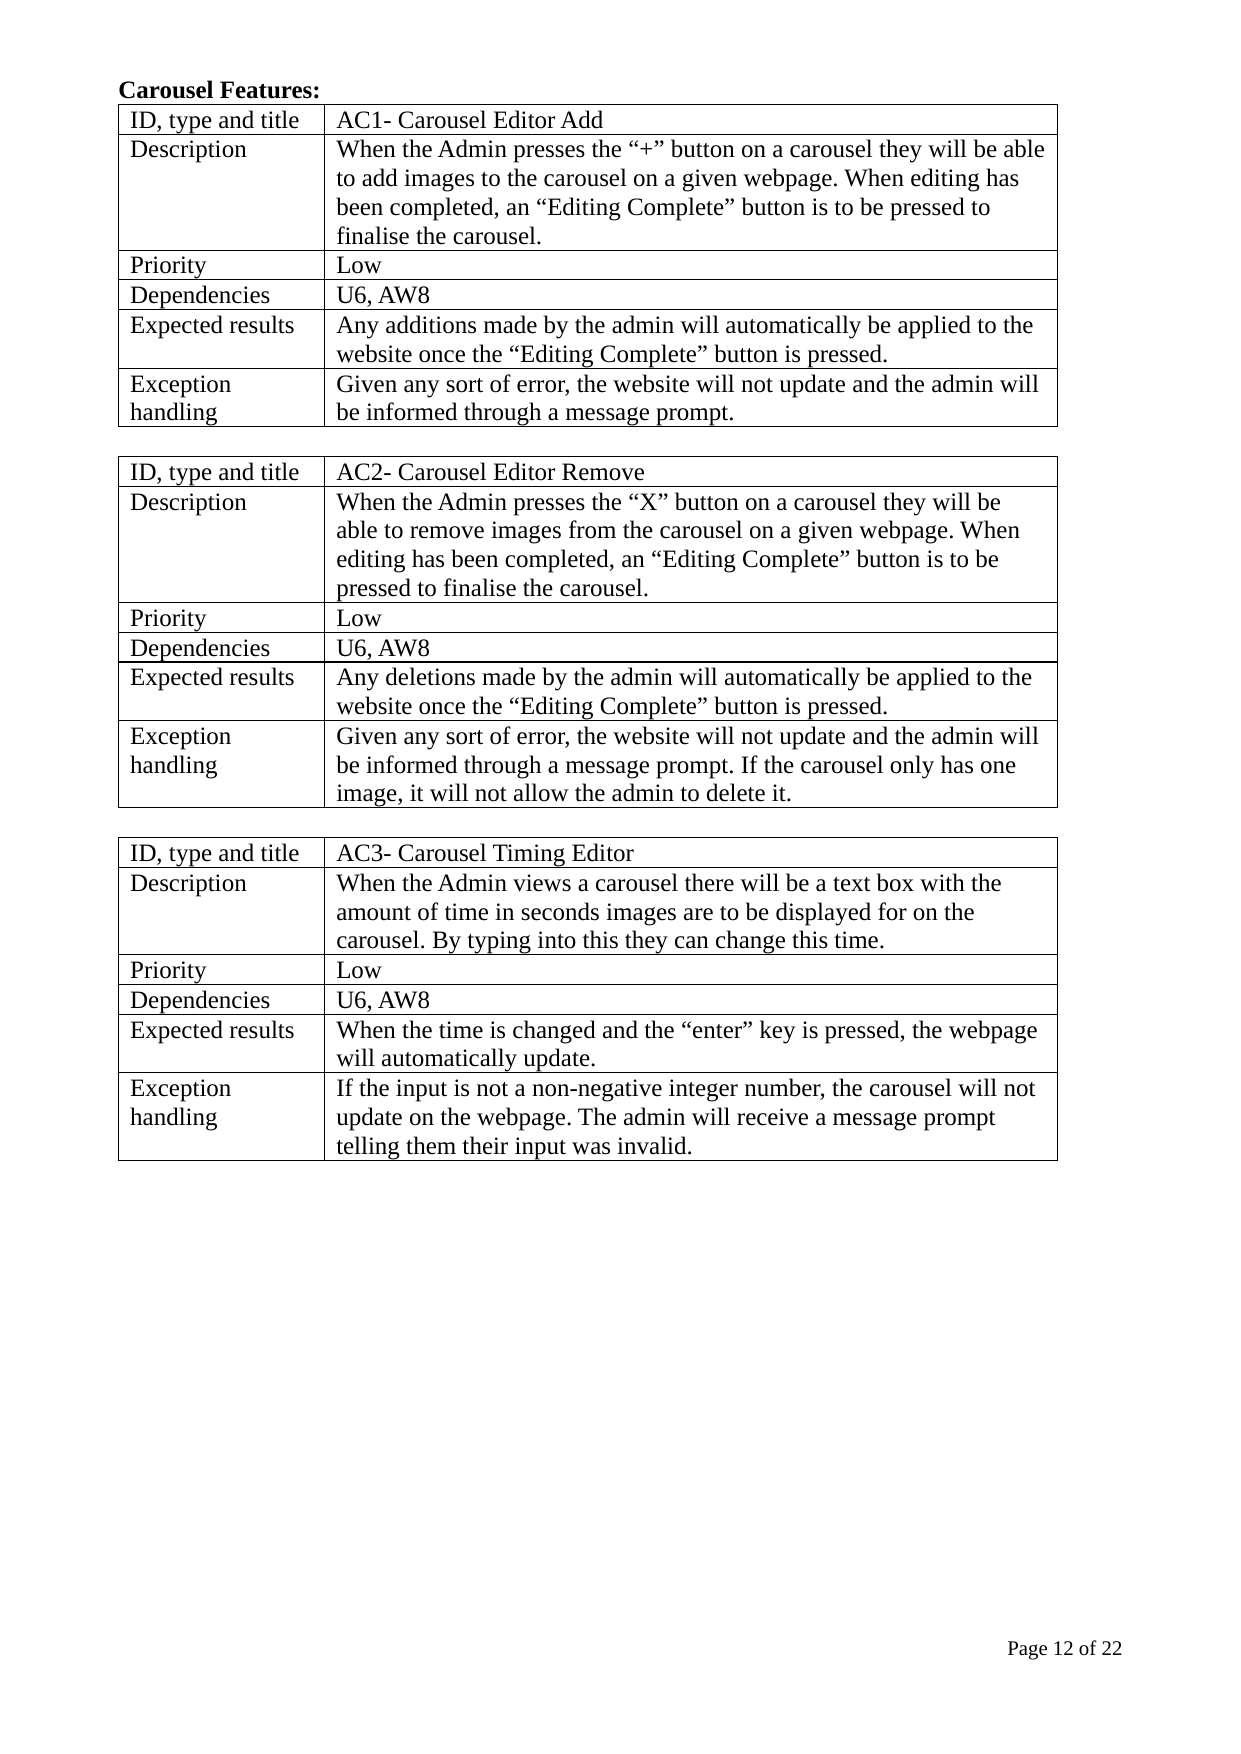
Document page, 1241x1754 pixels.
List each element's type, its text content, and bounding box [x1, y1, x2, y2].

text Carousel Features: [118, 75, 1122, 104]
table_header ID, type and title [119, 457, 324, 486]
table_cell Low [325, 603, 1057, 632]
table_header ID, type and title [119, 105, 324, 133]
table_cell Expected results [119, 310, 324, 368]
table_cell Given any sort of error, the website will not update and the admin will be informed through a message prompt. [325, 369, 1057, 426]
table_cell Description [119, 135, 324, 249]
table_cell Any additions made by the admin will automatically be applied to the website once the “Editing Complete” button is pressed. [325, 310, 1057, 368]
table_cell U6, AW8 [325, 280, 1057, 309]
table_header AC1- Carousel Editor Add [325, 105, 1057, 133]
table_cell U6, AW8 [325, 985, 1057, 1014]
table_cell When the Admin presses the “+” button on a carousel they will be able to add images to the carousel on a given webpage. When editing has been completed, an “Editing Complete” button is to be pressed to finalise the carousel. [325, 135, 1057, 249]
table_cell Priority [119, 603, 324, 632]
table_cell Exception handling [119, 721, 324, 807]
table_cell When the time is changed and the “enter” key is pressed, the webpage will automatically update. [325, 1015, 1057, 1072]
table_cell Any deletions made by the admin will automatically be applied to the website once the “Editing Complete” button is pressed. [325, 663, 1057, 720]
table_cell Low [325, 955, 1057, 984]
table_cell Given any sort of error, the website will not update and the admin will be informed through a message prompt. If the carousel only has one image, it will not allow the admin to delete it. [325, 721, 1057, 807]
table_cell Low [325, 251, 1057, 279]
table_cell Dependencies [119, 633, 324, 661]
table_header AC2- Carousel Editor Remove [325, 457, 1057, 486]
table_header ID, type and title [119, 838, 324, 867]
table_cell Description [119, 487, 324, 602]
table_cell When the Admin presses the “X” button on a carousel they will be able to remove images from the carousel on a given webpage. When editing has been completed, an “Editing Complete” button is to be pressed to finalise the carousel. [325, 487, 1057, 602]
table_header AC3- Carousel Timing Editor [325, 838, 1057, 867]
table_cell Exception handling [119, 1073, 324, 1159]
table_cell Expected results [119, 663, 324, 720]
table_cell Dependencies [119, 985, 324, 1014]
table_cell Priority [119, 955, 324, 984]
table_cell Description [119, 868, 324, 954]
table_cell Priority [119, 251, 324, 279]
table_cell Expected results [119, 1015, 324, 1072]
table_cell If the input is not a non-negative integer number, the carousel will not update on the webpage. The admin will receive a message prompt telling them their input was invalid. [325, 1073, 1057, 1159]
table_cell U6, AW8 [325, 633, 1057, 661]
table_cell Exception handling [119, 369, 324, 426]
table_cell When the Admin views a carousel there will be a text box with the amount of time in seconds images are to be displayed for on the carousel. By typing into this they can change this time. [325, 868, 1057, 954]
table_cell Dependencies [119, 280, 324, 309]
